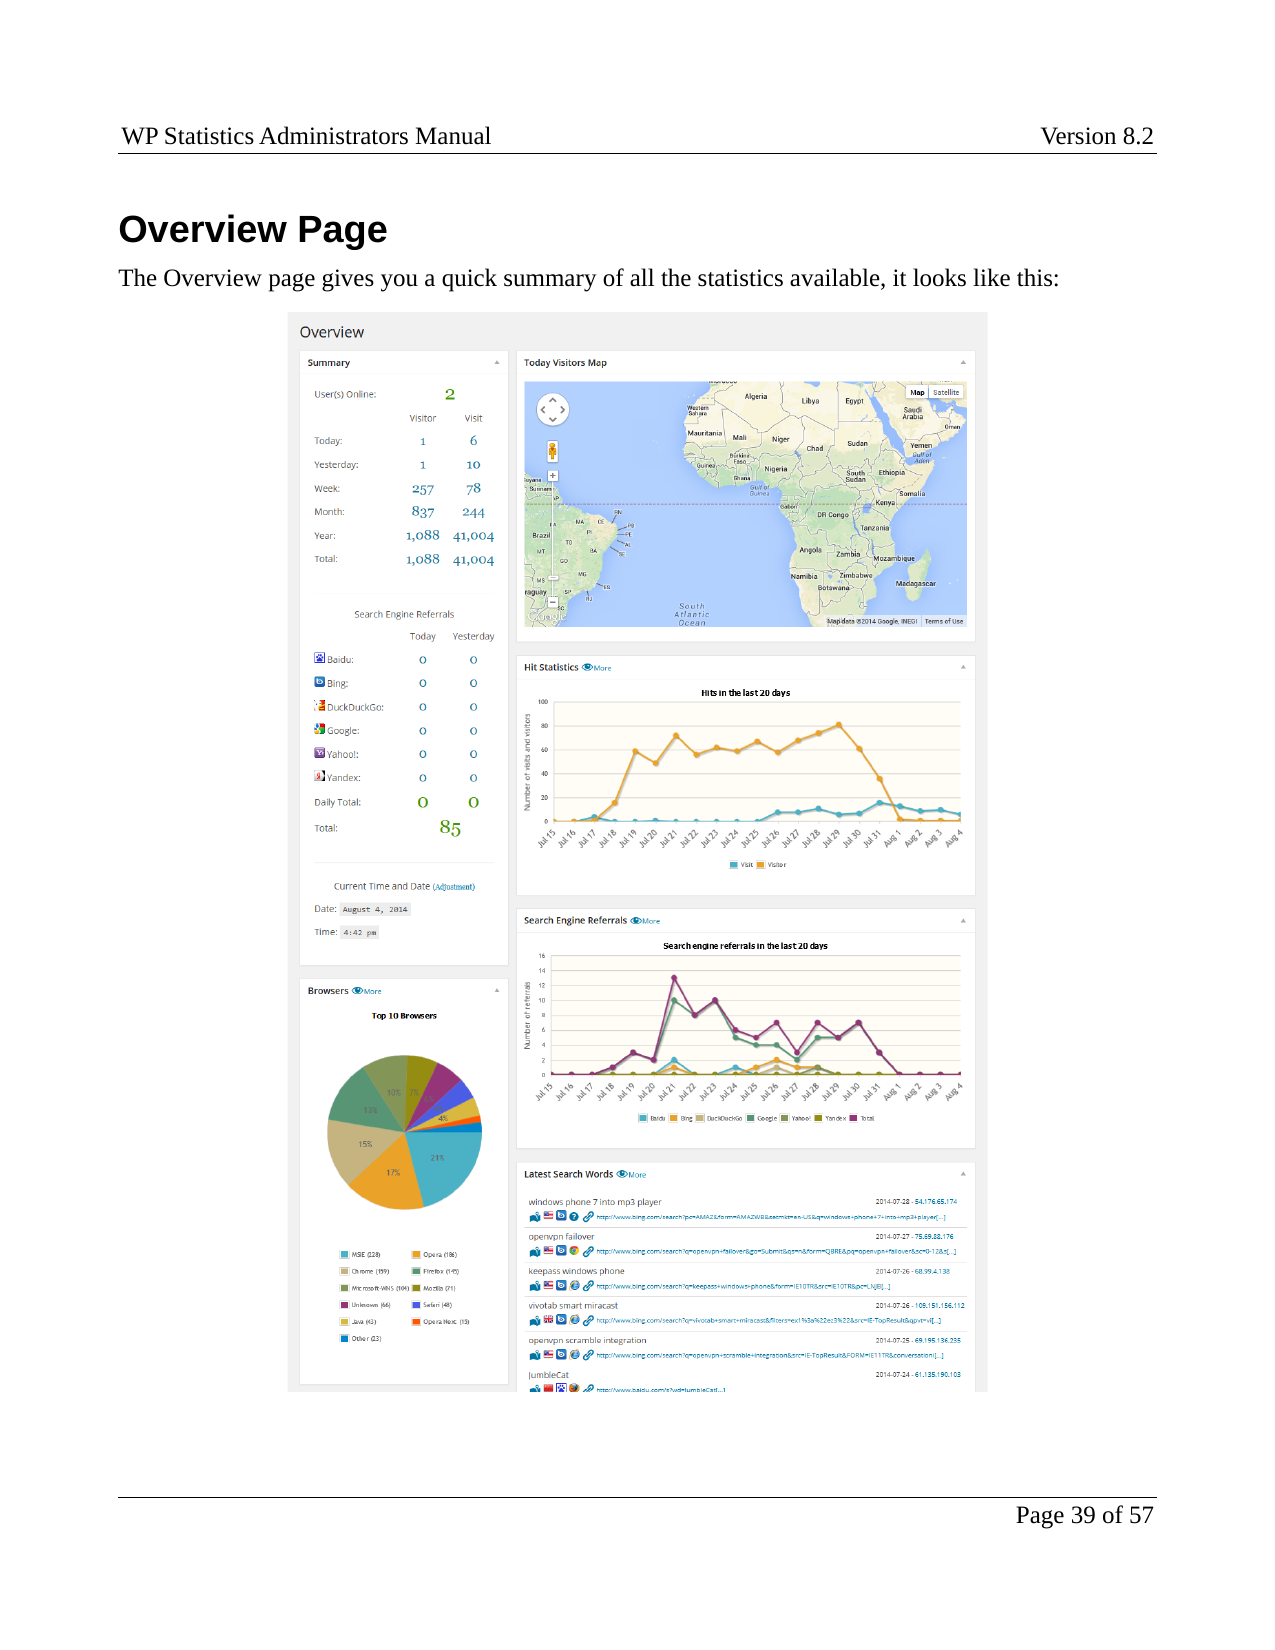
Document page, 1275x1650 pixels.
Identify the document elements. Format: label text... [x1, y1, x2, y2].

picture [287, 312, 988, 1392]
text The Overview page gives you a quick summary of all the statistics available, it looks like this: [118, 263, 1157, 292]
subtitle Overview Page [118, 207, 1157, 251]
